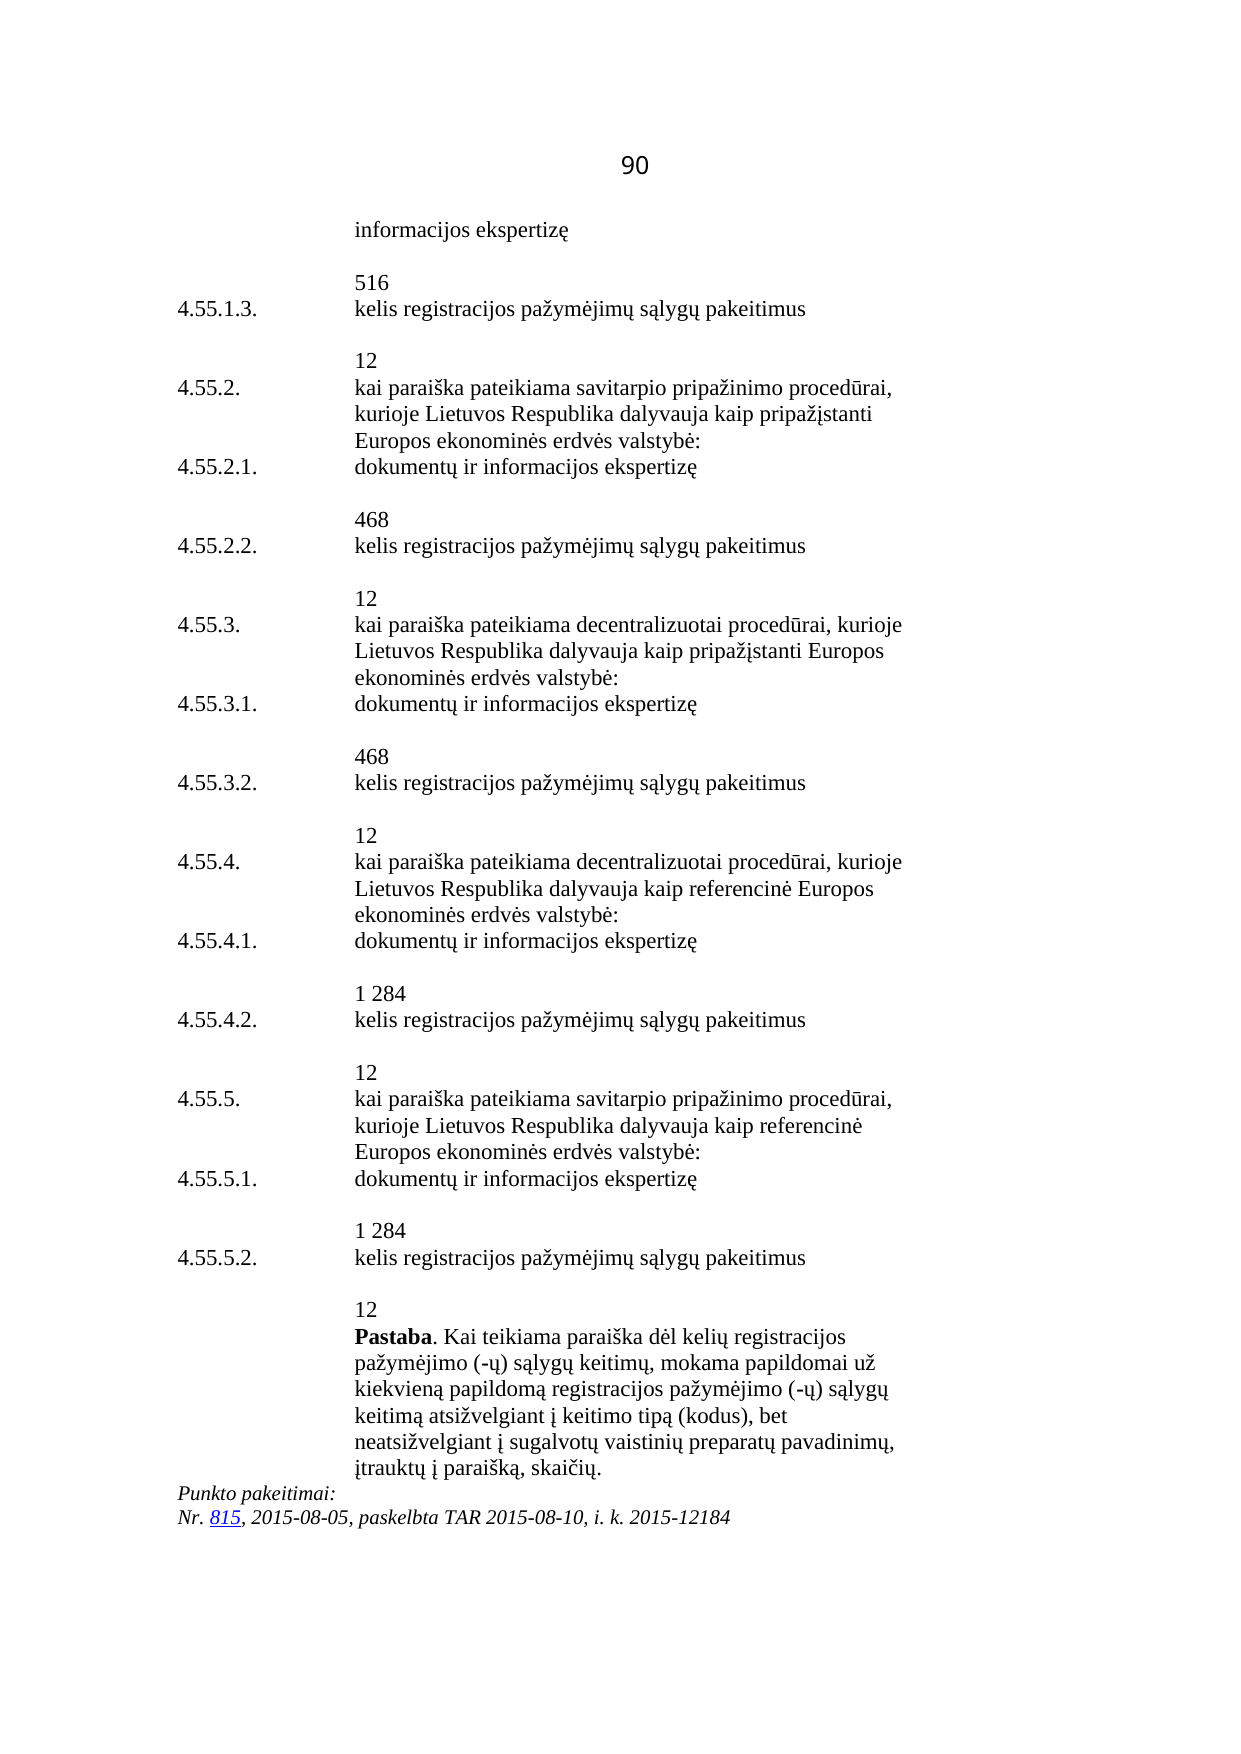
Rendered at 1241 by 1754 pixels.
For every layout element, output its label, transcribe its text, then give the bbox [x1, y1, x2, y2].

text 4.55.3.1. dokumentų ir informacijos ekspertizę 468 [177, 690, 945, 769]
text neatsižvelgiant į sugalvotų vaistinių preparatų pavadinimų, [354, 1428, 945, 1454]
text kurioje Lietuvos Respublika dalyvauja kaip referencinė [354, 1112, 945, 1138]
text keitimą atsižvelgiant į keitimo tipą (kodus), bet [354, 1402, 945, 1428]
text 4.55.4.2. kelis registracijos pažymėjimų sąlygų pakeitimus 12 [177, 1006, 945, 1086]
text Lietuvos Respublika dalyvauja kaip referencinė Europos [354, 875, 945, 901]
text 4.55.2.1. dokumentų ir informacijos ekspertizę 468 [177, 453, 945, 532]
text informacijos ekspertizę 516 [354, 216, 945, 295]
text Pastaba. Kai teikiama paraiška dėl kelių registracijos [354, 1323, 945, 1349]
text 4.55.2. kai paraiška pateikiama savitarpio pripažinimo procedūrai, [177, 374, 945, 400]
text Punkto pakeitimai: [177, 1481, 1093, 1505]
text 4.55.2.2. kelis registracijos pažymėjimų sąlygų pakeitimus 12 [177, 532, 945, 611]
text 4.55.4. kai paraiška pateikiama decentralizuotai procedūrai, kurioje [177, 848, 945, 875]
text 4.55.4.1. dokumentų ir informacijos ekspertizę 1 284 [177, 927, 945, 1006]
text 4.55.5.2. kelis registracijos pažymėjimų sąlygų pakeitimus 12 [177, 1244, 945, 1323]
text pažymėjimo (-ų) sąlygų keitimų, mokama papildomai už [354, 1349, 945, 1375]
text ekonominės erdvės valstybė: [354, 901, 945, 927]
text 4.55.5. kai paraiška pateikiama savitarpio pripažinimo procedūrai, [177, 1086, 945, 1112]
text ekonominės erdvės valstybė: [354, 664, 945, 690]
text kurioje Lietuvos Respublika dalyvauja kaip pripažįstanti [354, 400, 945, 427]
text Lietuvos Respublika dalyvauja kaip pripažįstanti Europos [354, 637, 945, 664]
text kiekvieną papildomą registracijos pažymėjimo (-ų) sąlygų [354, 1375, 945, 1402]
text Europos ekonominės erdvės valstybė: [354, 1138, 945, 1164]
text įtrauktų į paraišką, skaičių. [354, 1454, 945, 1481]
text 4.55.5.1. dokumentų ir informacijos ekspertizę 1 284 [177, 1164, 945, 1244]
text 4.55.1.3. kelis registracijos pažymėjimų sąlygų pakeitimus 12 [177, 295, 945, 374]
text 4.55.3. kai paraiška pateikiama decentralizuotai procedūrai, kurioje [177, 611, 945, 637]
text Europos ekonominės erdvės valstybė: [354, 427, 945, 453]
text 4.55.3.2. kelis registracijos pažymėjimų sąlygų pakeitimus 12 [177, 769, 945, 848]
text Nr. 815, 2015-08-05, paskelbta TAR 2015-08-10, i. k. 2015-12184 [177, 1505, 1093, 1529]
